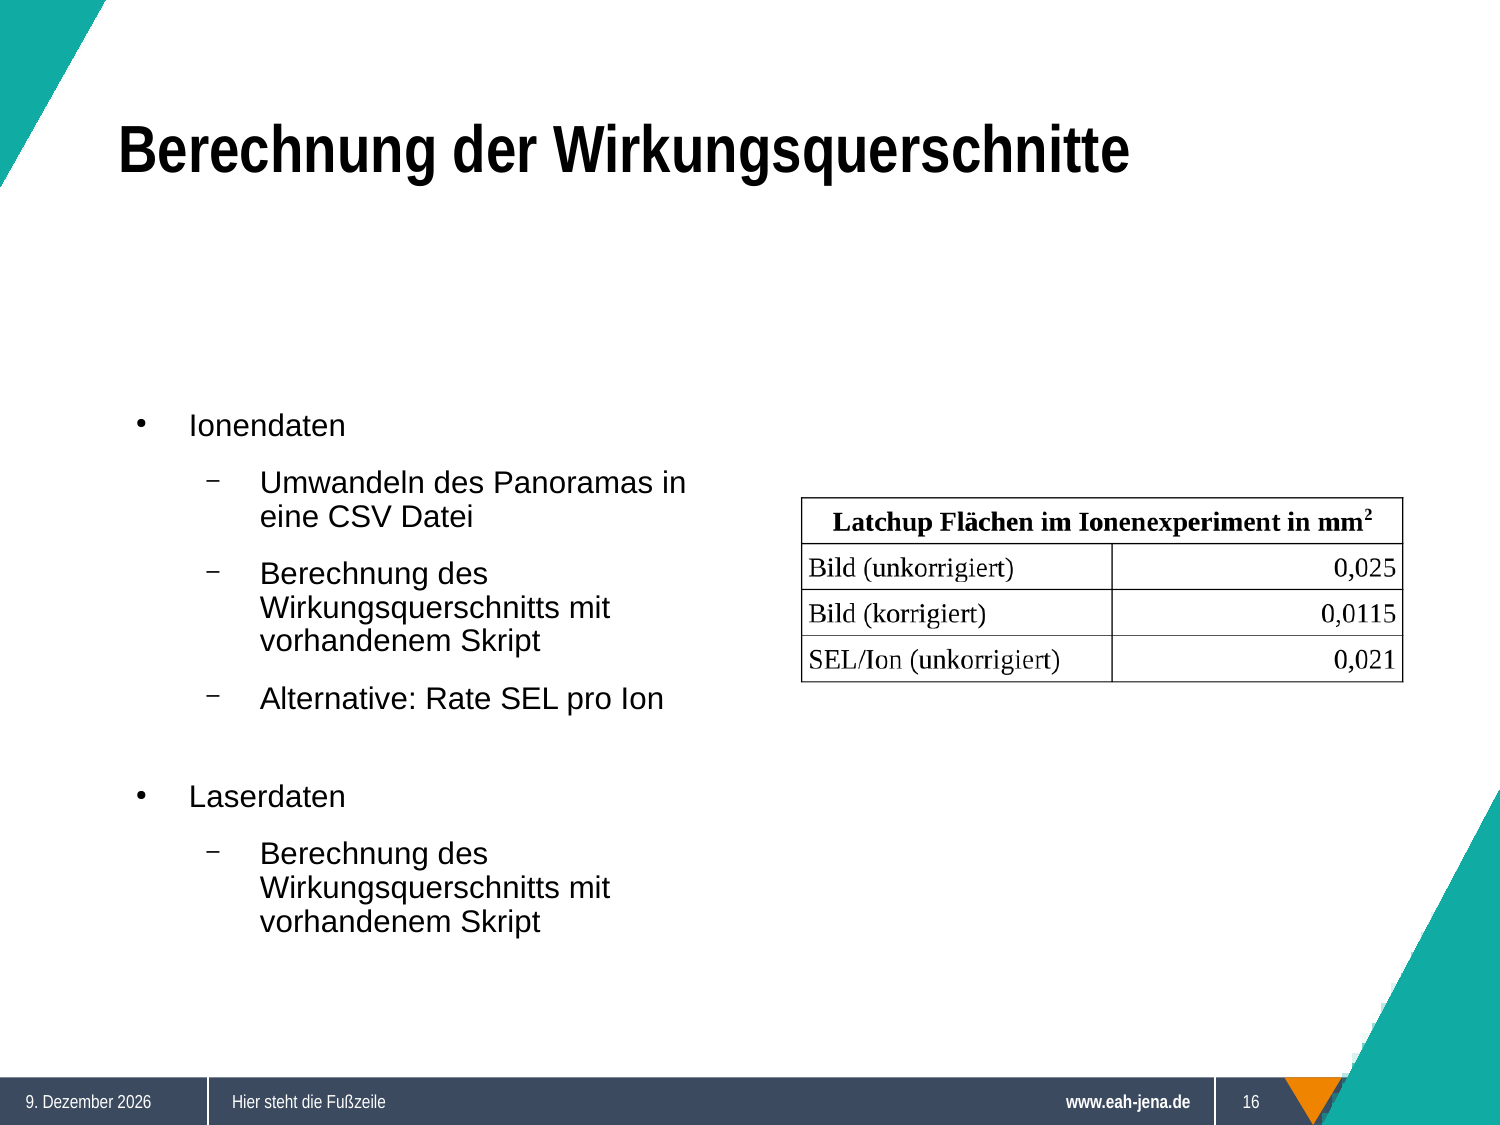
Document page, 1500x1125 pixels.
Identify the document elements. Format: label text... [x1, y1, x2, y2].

picture [794, 474, 1432, 709]
text_box [0, 0, 106, 187]
list Berechnung der Wirkungsquerschnitte [103, 107, 1398, 259]
text_box [1322, 790, 1500, 1125]
list Ionendaten Umwandeln des Panoramas in eine CSV Datei Berechnung des Wirkungsquerschnitts mit vorhandenem Skript Alternative: Rate SEL pro Ion Laserdaten Berechnung des Wirkungsquerschnitts mit vorhandenem Skript [103, 299, 741, 1014]
